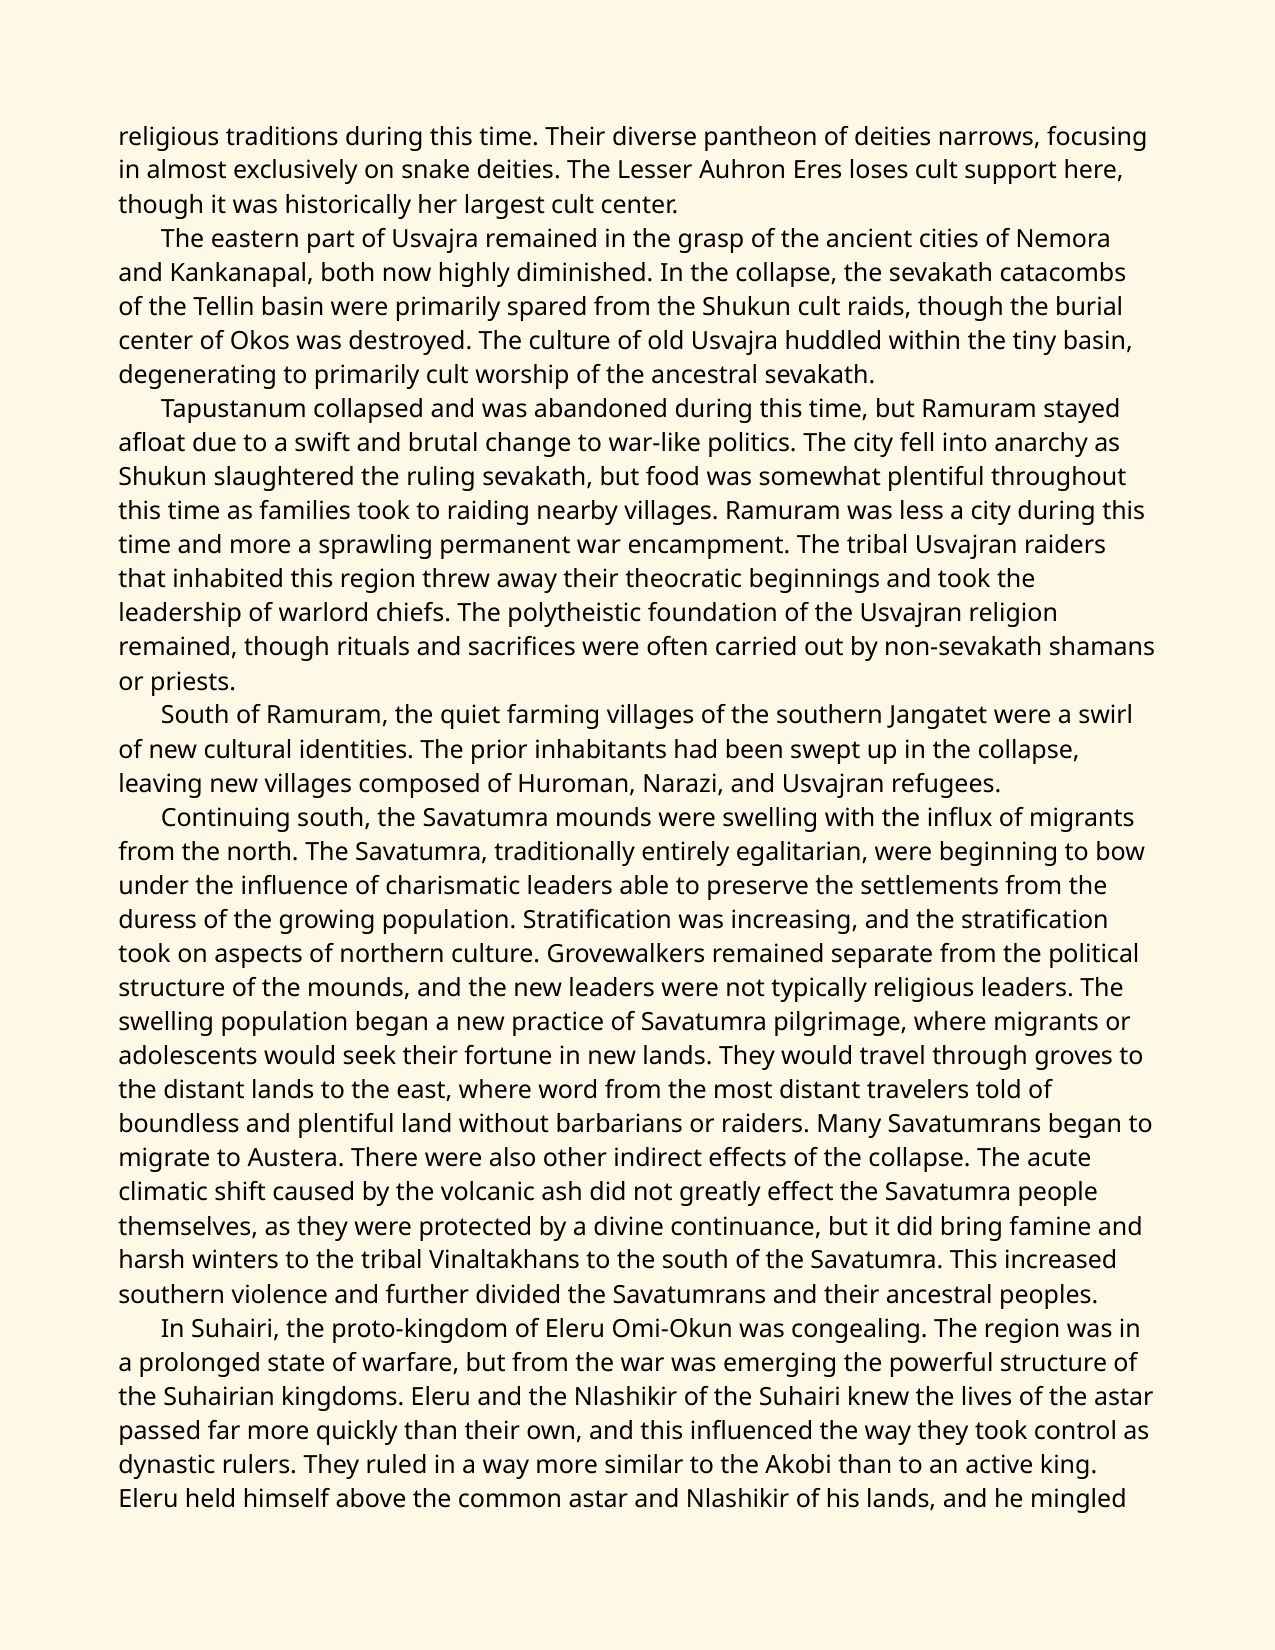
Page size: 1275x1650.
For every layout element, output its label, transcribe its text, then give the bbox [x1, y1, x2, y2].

text Tapustanum collapsed and was abandoned during this time, but Ramuram stayed afloat due to a swift and brutal change to war-like politics. The city fell into anarchy as Shukun slaughtered the ruling sevakath, but food was somewhat plentiful throughout this time as families took to raiding nearby villages. Ramuram was less a city during this time and more a sprawling permanent war encampment. The tribal Usvajran raiders that inhabited this region threw away their theocratic beginnings and took the leadership of warlord chiefs. The polytheistic foundation of the Usvajran religion remained, though rituals and sacrifices were often carried out by non-sevakath shamans or priests. [118, 391, 1157, 697]
text Continuing south, the Savatumra mounds were swelling with the influx of migrants from the north. The Savatumra, traditionally entirely egalitarian, were beginning to bow under the influence of charismatic leaders able to preserve the settlements from the duress of the growing population. Stratification was increasing, and the stratification took on aspects of northern culture. Grovewalkers remained separate from the political structure of the mounds, and the new leaders were not typically religious leaders. The swelling population began a new practice of Savatumra pilgrimage, where migrants or adolescents would seek their fortune in new lands. They would travel through groves to the distant lands to the east, where word from the most distant travelers told of boundless and plentiful land without barbarians or raiders. Many Savatumrans began to migrate to Austera. There were also other indirect effects of the collapse. The acute climatic shift caused by the volcanic ash did not greatly effect the Savatumra people themselves, as they were protected by a divine continuance, but it did bring famine and harsh winters to the tribal Vinaltakhans to the south of the Savatumra. This increased southern violence and further divided the Savatumrans and their ancestral peoples. [118, 799, 1157, 1310]
text South of Ramuram, the quiet farming villages of the southern Jangatet were a swirl of new cultural identities. The prior inhabitants had been swept up in the collapse, leaving new villages composed of Huroman, Narazi, and Usvajran refugees. [118, 697, 1157, 799]
text In Suhairi, the proto-kingdom of Eleru Omi-Okun was congealing. The region was in a prolonged state of warfare, but from the war was emerging the powerful structure of the Suhairian kingdoms. Eleru and the Nlashikir of the Suhairi knew the lives of the astar passed far more quickly than their own, and this influenced the way they took control as dynastic rulers. They ruled in a way more similar to the Akobi than to an active king. Eleru held himself above the common astar and Nlashikir of his lands, and he mingled [118, 1310, 1157, 1515]
text religious traditions during this time. Their diverse pantheon of deities narrows, focusing in almost exclusively on snake deities. The Lesser Auhron Eres loses cult support here, though it was historically her largest cult center. [118, 118, 1157, 220]
text The eastern part of Usvajra remained in the grasp of the ancient cities of Nemora and Kankanapal, both now highly diminished. In the collapse, the sevakath catacombs of the Tellin basin were primarily spared from the Shukun cult raids, though the burial center of Okos was destroyed. The culture of old Usvajra huddled within the tiny basin, degenerating to primarily cult worship of the ancestral sevakath. [118, 220, 1157, 391]
